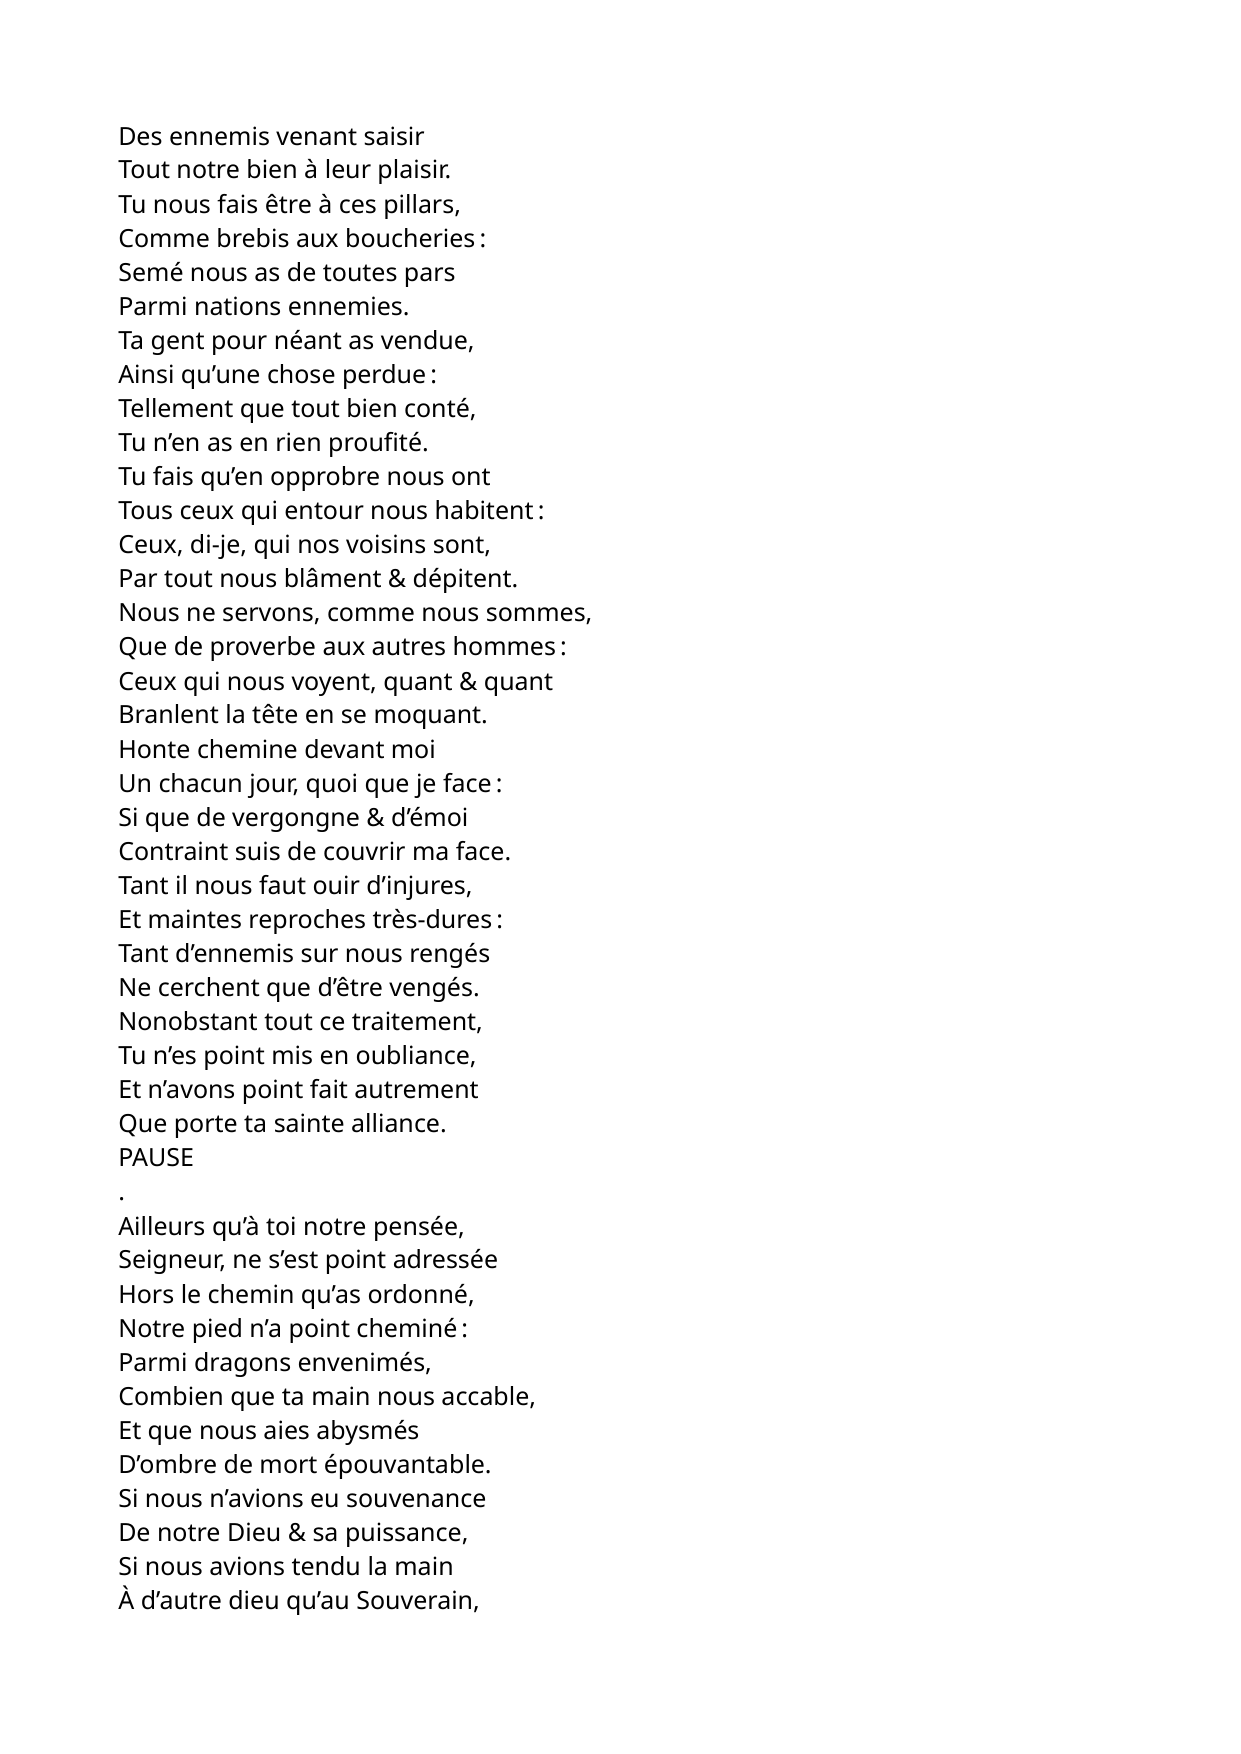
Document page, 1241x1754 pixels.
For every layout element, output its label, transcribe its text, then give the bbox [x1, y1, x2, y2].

text Des ennemis venant saisir [118, 118, 1122, 152]
text Si nous n’avions eu souvenance [118, 1481, 1122, 1515]
text Contraint suis de couvrir ma face. [118, 833, 1122, 867]
text Si nous avions tendu la main [118, 1549, 1122, 1583]
text Tant il nous faut ouir d’injures, [118, 867, 1122, 902]
text À d’autre dieu qu’au Souverain, [118, 1583, 1122, 1617]
text Et maintes reproches très-dures : [118, 902, 1122, 936]
text Ne cerchent que d’être vengés. [118, 970, 1122, 1004]
text Combien que ta main nous accable, [118, 1378, 1122, 1412]
text Ainsi qu’une chose perdue : [118, 357, 1122, 391]
text Parmi nations ennemies. [118, 288, 1122, 322]
text Tous ceux qui entour nous habitent : [118, 493, 1122, 527]
text Nonobstant tout ce traitement, [118, 1004, 1122, 1038]
text Que de proverbe aux autres hommes : [118, 629, 1122, 663]
text Honte chemine devant moi [118, 731, 1122, 765]
text Par tout nous blâment & dépitent. [118, 561, 1122, 595]
text Ceux qui nous voyent, quant & quant [118, 663, 1122, 697]
text Et n’avons point fait autrement [118, 1072, 1122, 1106]
text D’ombre de mort épouvantable. [118, 1447, 1122, 1481]
text Comme brebis aux boucheries : [118, 220, 1122, 254]
text Nous ne servons, comme nous sommes, [118, 595, 1122, 629]
text Tant d’ennemis sur nous rengés [118, 936, 1122, 970]
text Seigneur, ne s’est point adressée [118, 1242, 1122, 1276]
text Tu n’en as en rien proufité. [118, 425, 1122, 459]
text Hors le chemin qu’as ordonné, [118, 1276, 1122, 1310]
text Ailleurs qu’à toi notre pensée, [118, 1208, 1122, 1242]
text Tu nous fais être à ces pillars, [118, 186, 1122, 220]
text Que porte ta sainte alliance. [118, 1106, 1122, 1140]
text Semé nous as de toutes pars [118, 254, 1122, 288]
text Un chacun jour, quoi que je face : [118, 765, 1122, 799]
text Tu fais qu’en opprobre nous ont [118, 459, 1122, 493]
text Si que de vergongne & d’émoi [118, 799, 1122, 833]
text Notre pied n’a point cheminé : [118, 1310, 1122, 1344]
text Tellement que tout bien conté, [118, 391, 1122, 425]
text PAUSE [118, 1140, 1122, 1174]
text Ta gent pour néant as vendue, [118, 322, 1122, 357]
text Tout notre bien à leur plaisir. [118, 152, 1122, 186]
text . [118, 1174, 1122, 1208]
text Branlent la tête en se moquant. [118, 697, 1122, 731]
text Et que nous aies abysmés [118, 1412, 1122, 1447]
text Ceux, di-je, qui nos voisins sont, [118, 527, 1122, 561]
text De notre Dieu & sa puissance, [118, 1515, 1122, 1549]
text Parmi dragons envenimés, [118, 1344, 1122, 1378]
text Tu n’es point mis en oubliance, [118, 1038, 1122, 1072]
